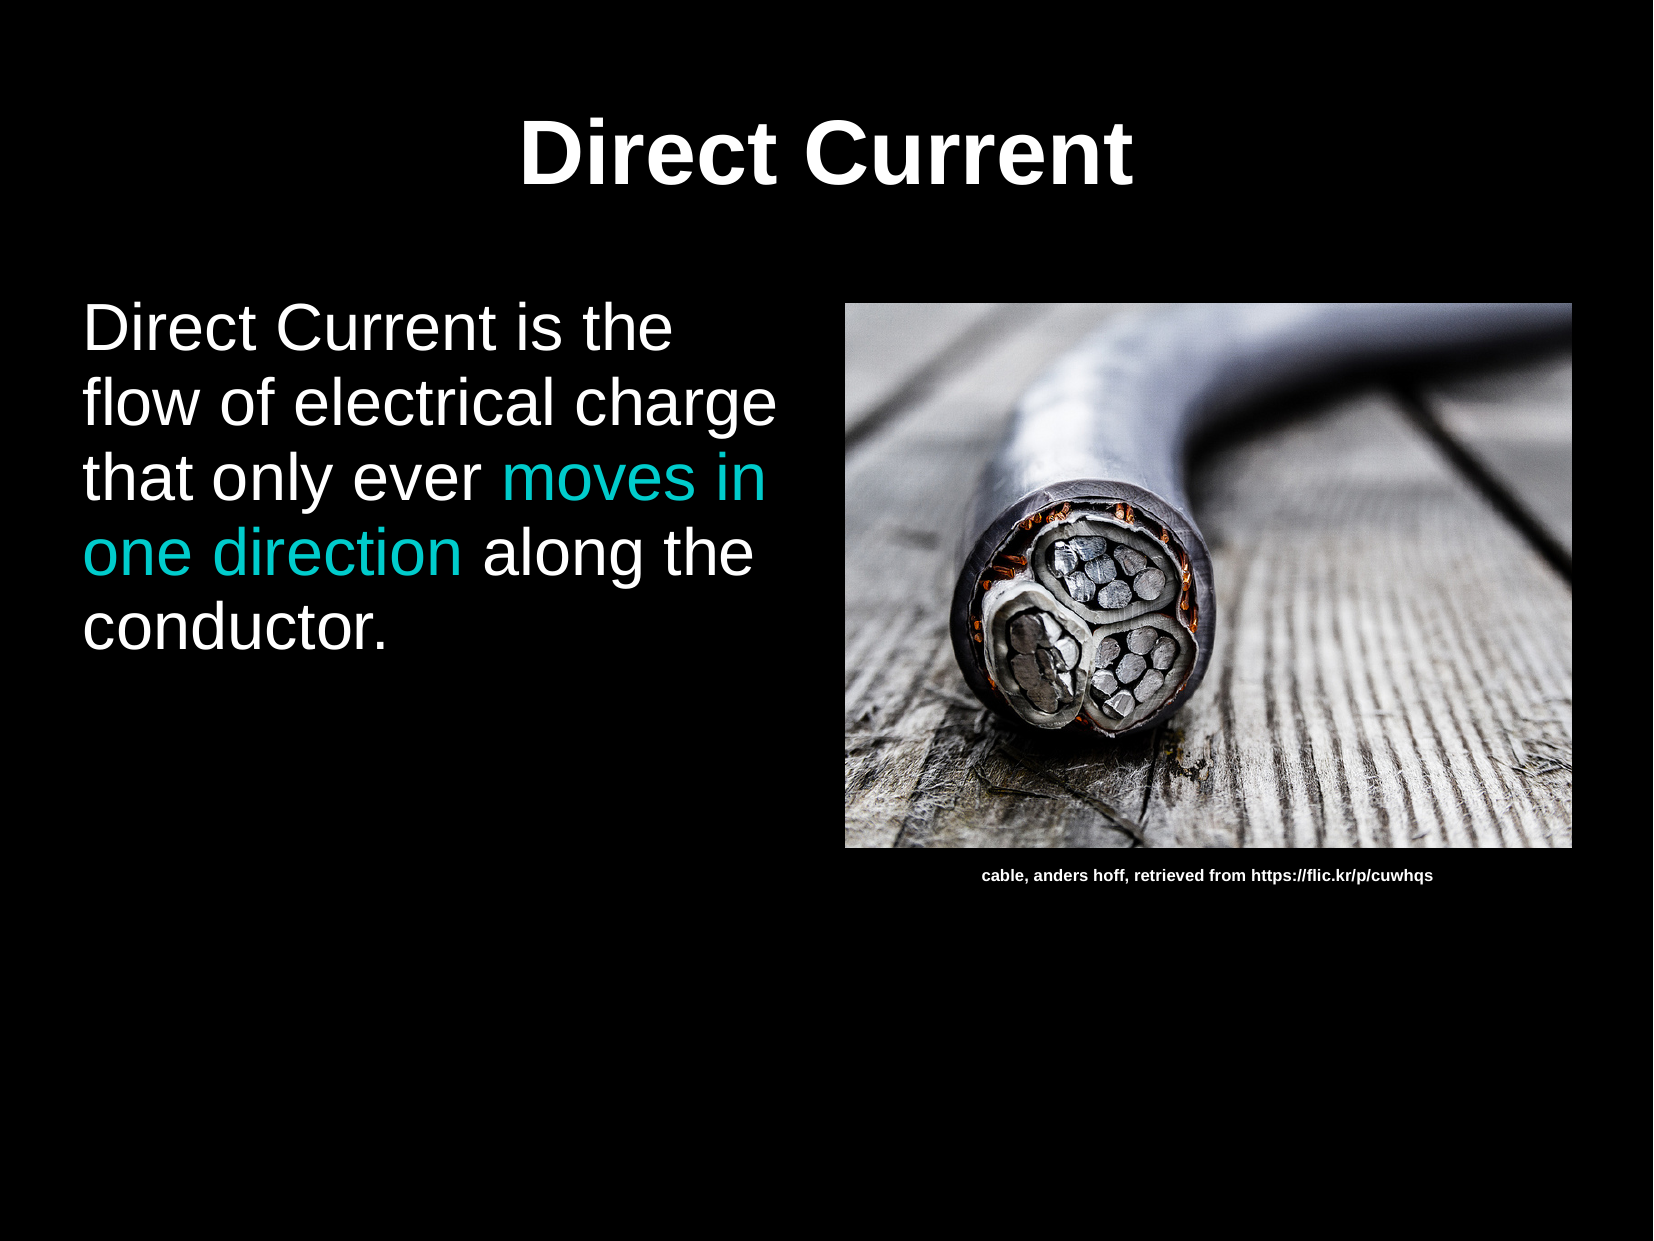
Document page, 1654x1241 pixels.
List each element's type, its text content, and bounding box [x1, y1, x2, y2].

title Direct Current [82, 49, 1571, 257]
picture [845, 303, 1572, 848]
text_box cable, anders hoff, retrieved from https://flic.kr/p/cuwhqs [981, 866, 1435, 886]
list Direct Current is the flow of electrical charge that only ever moves in one direction along the conductor. [82, 290, 809, 1109]
